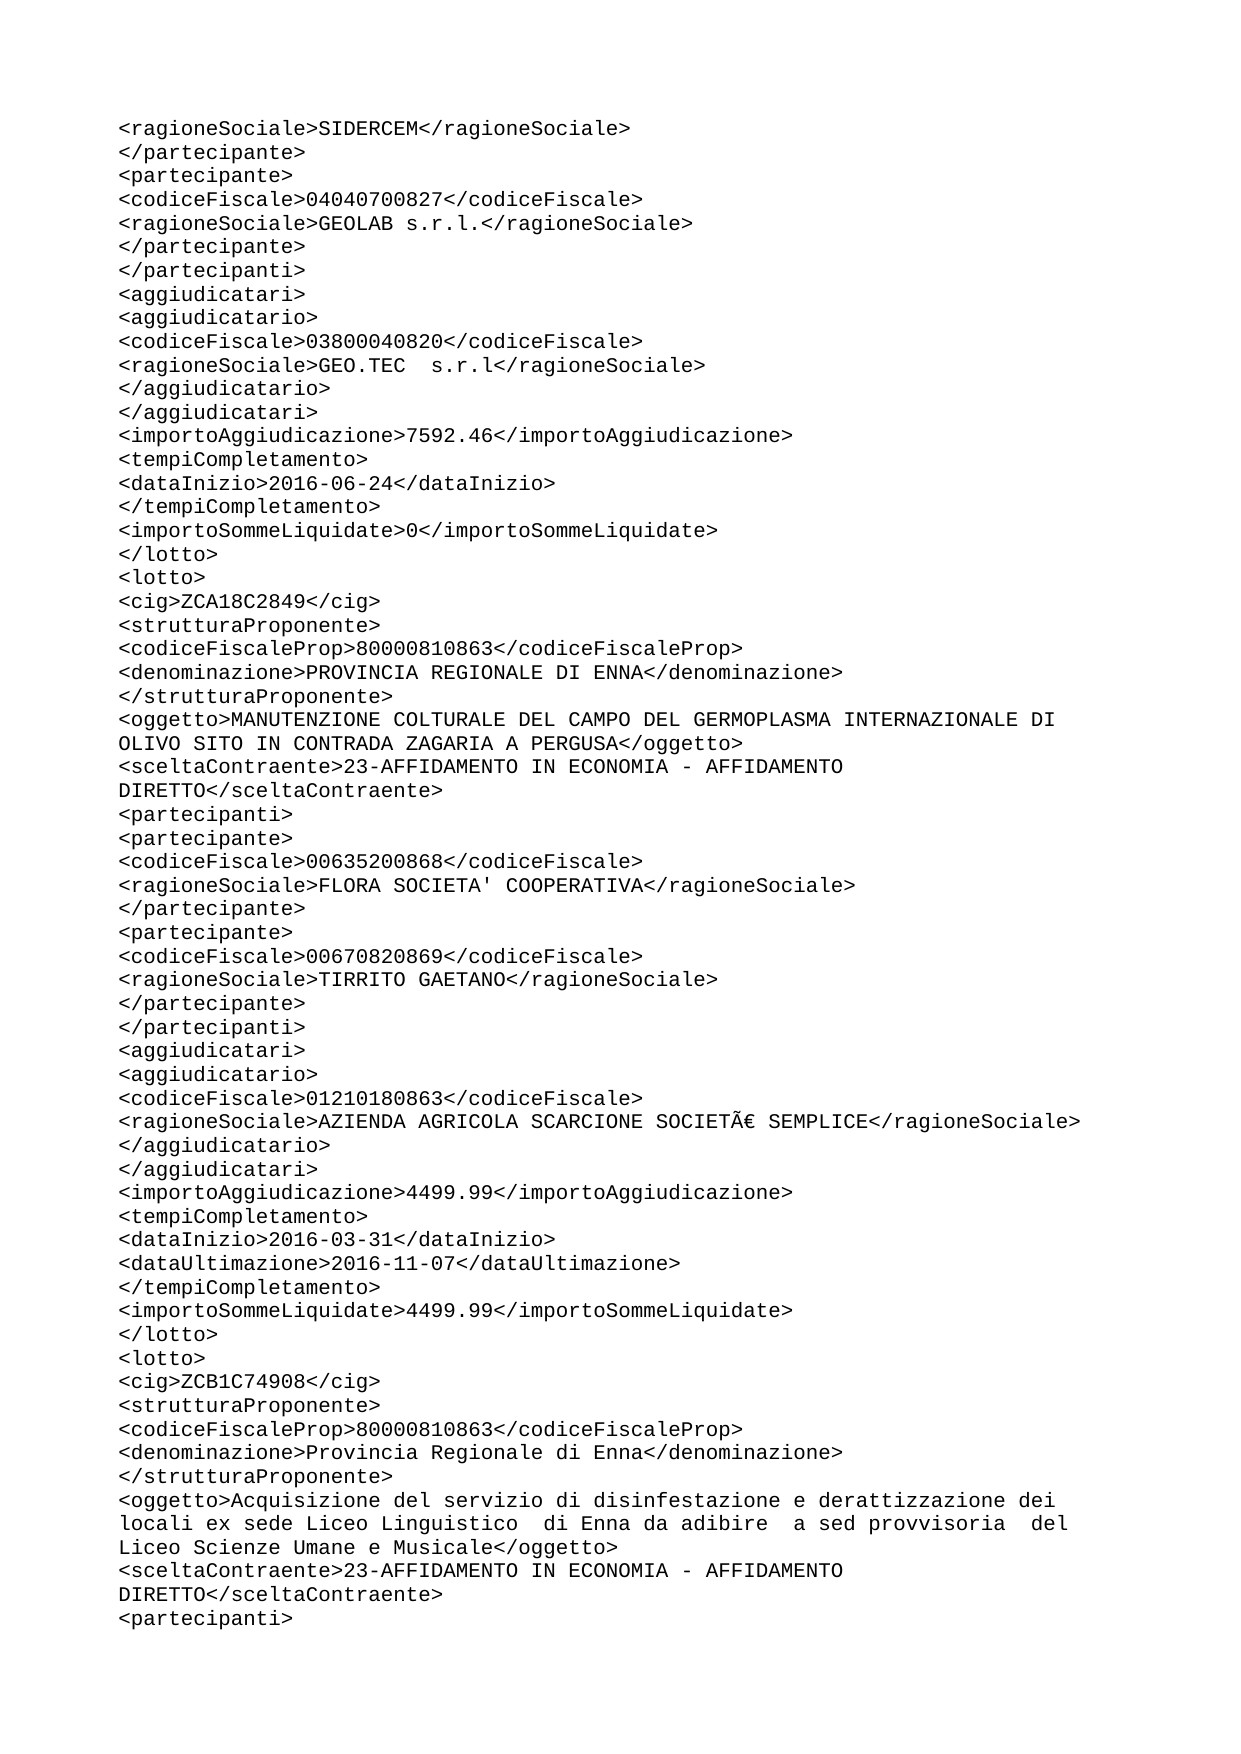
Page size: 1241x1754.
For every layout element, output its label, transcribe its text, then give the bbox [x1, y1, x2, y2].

text </partecipante> [118, 236, 1122, 260]
text <codiceFiscaleProp>80000810863</codiceFiscaleProp> [118, 638, 1122, 662]
text </partecipante> [118, 993, 1122, 1017]
text <denominazione>Provincia Regionale di Enna</denominazione> [118, 1442, 1122, 1466]
text <dataInizio>2016-03-31</dataInizio> [118, 1229, 1122, 1253]
text </aggiudicatari> [118, 402, 1122, 426]
text <ragioneSociale>GEO.TEC s.r.l</ragioneSociale> [118, 354, 1122, 378]
text <partecipanti> [118, 1608, 1122, 1631]
text <partecipanti> [118, 804, 1122, 827]
text <denominazione>PROVINCIA REGIONALE DI ENNA</denominazione> [118, 662, 1122, 686]
text <codiceFiscale>00635200868</codiceFiscale> [118, 851, 1122, 875]
text <tempiCompletamento> [118, 1206, 1122, 1229]
text <strutturaProponente> [118, 1395, 1122, 1419]
text <dataUltimazione>2016-11-07</dataUltimazione> [118, 1253, 1122, 1277]
text <partecipante> [118, 165, 1122, 189]
text <codiceFiscaleProp>80000810863</codiceFiscaleProp> [118, 1419, 1122, 1442]
text <cig>ZCB1C74908</cig> [118, 1371, 1122, 1395]
text </tempiCompletamento> [118, 1277, 1122, 1300]
text </lotto> [118, 1324, 1122, 1348]
text </strutturaProponente> [118, 686, 1122, 709]
text <dataInizio>2016-06-24</dataInizio> [118, 473, 1122, 496]
text </lotto> [118, 544, 1122, 567]
text <importoAggiudicazione>4499.99</importoAggiudicazione> [118, 1182, 1122, 1206]
text <ragioneSociale>FLORA SOCIETA' COOPERATIVA</ragioneSociale> [118, 875, 1122, 898]
text <partecipante> [118, 827, 1122, 851]
text </strutturaProponente> [118, 1466, 1122, 1489]
text <codiceFiscale>01210180863</codiceFiscale> [118, 1088, 1122, 1111]
text <importoSommeLiquidate>4499.99</importoSommeLiquidate> [118, 1300, 1122, 1324]
text <cig>ZCA18C2849</cig> [118, 591, 1122, 615]
text <ragioneSociale>SIDERCEM</ragioneSociale> [118, 118, 1122, 142]
text <aggiudicatari> [118, 1040, 1122, 1064]
text </tempiCompletamento> [118, 496, 1122, 520]
text <partecipante> [118, 922, 1122, 946]
text <codiceFiscale>03800040820</codiceFiscale> [118, 331, 1122, 354]
text </aggiudicatario> [118, 1135, 1122, 1158]
text <ragioneSociale>GEOLAB s.r.l.</ragioneSociale> [118, 213, 1122, 236]
text <importoSommeLiquidate>0</importoSommeLiquidate> [118, 520, 1122, 544]
text <lotto> [118, 567, 1122, 591]
text <strutturaProponente> [118, 615, 1122, 638]
text <codiceFiscale>04040700827</codiceFiscale> [118, 189, 1122, 213]
text <oggetto>Acquisizione del servizio di disinfestazione e derattizzazione dei locali ex sede Liceo Linguistico di Enna da adibire a sed provvisoria del Liceo Scienze Umane e Musicale</oggetto> [118, 1489, 1122, 1561]
text </partecipanti> [118, 260, 1122, 284]
text <codiceFiscale>00670820869</codiceFiscale> [118, 946, 1122, 969]
text <sceltaContraente>23-AFFIDAMENTO IN ECONOMIA - AFFIDAMENTO DIRETTO</sceltaContraente> [118, 1561, 1122, 1608]
text </partecipante> [118, 898, 1122, 922]
text <aggiudicatario> [118, 1064, 1122, 1088]
text <ragioneSociale>TIRRITO GAETANO</ragioneSociale> [118, 969, 1122, 993]
text <aggiudicatario> [118, 307, 1122, 331]
text <lotto> [118, 1348, 1122, 1371]
text <sceltaContraente>23-AFFIDAMENTO IN ECONOMIA - AFFIDAMENTO DIRETTO</sceltaContraente> [118, 757, 1122, 804]
text <ragioneSociale>AZIENDA AGRICOLA SCARCIONE SOCIETÃ€ SEMPLICE</ragioneSociale> [118, 1111, 1122, 1135]
text <tempiCompletamento> [118, 449, 1122, 473]
text </partecipante> [118, 142, 1122, 165]
text </aggiudicatari> [118, 1158, 1122, 1182]
text <aggiudicatari> [118, 284, 1122, 307]
text <importoAggiudicazione>7592.46</importoAggiudicazione> [118, 426, 1122, 449]
text </partecipanti> [118, 1017, 1122, 1040]
text </aggiudicatario> [118, 378, 1122, 402]
text <oggetto>MANUTENZIONE COLTURALE DEL CAMPO DEL GERMOPLASMA INTERNAZIONALE DI OLIVO SITO IN CONTRADA ZAGARIA A PERGUSA</oggetto> [118, 709, 1122, 757]
